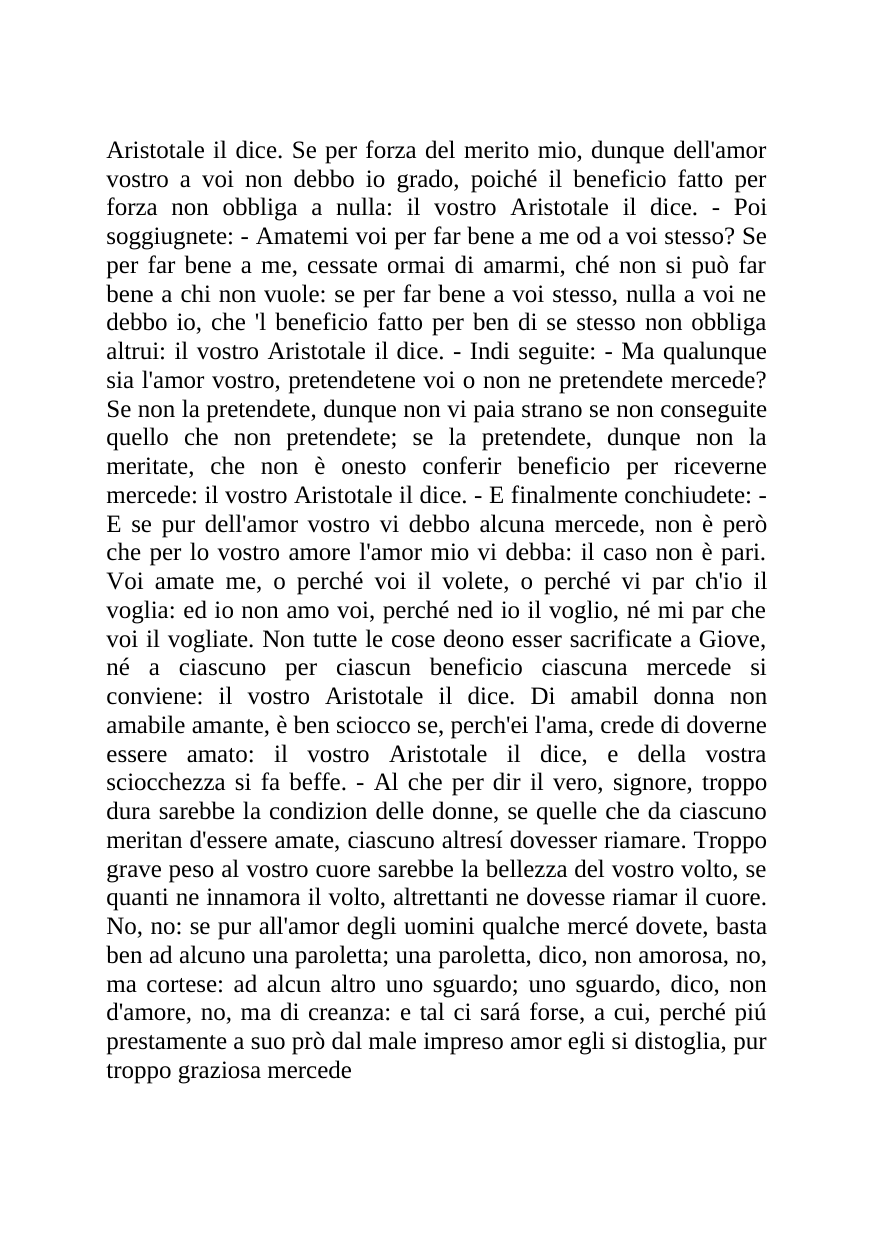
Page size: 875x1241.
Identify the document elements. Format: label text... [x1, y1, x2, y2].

text Aristotale il dice. Se per forza del merito mio, dunque dell'amor vostro a voi non debbo io grado, poiché il beneficio fatto per forza non obbliga a nulla: il vostro Aristotale il dice. - Poi soggiugnete: - Amatemi voi per far bene a me od a voi stesso? Se per far bene a me, cessate ormai di amarmi, ché non si può far bene a chi non vuole: se per far bene a voi stesso, nulla a voi ne debbo io, che 'l beneficio fatto per ben di se stesso non obbliga altrui: il vostro Aristotale il dice. - Indi seguite: - Ma qualunque sia l'amor vostro, pretendetene voi o non ne pretendete mercede? Se non la pretendete, dunque non vi paia strano se non conseguite quello che non pretendete; se la pretendete, dunque non la meritate, che non è onesto conferir beneficio per riceverne mercede: il vostro Aristotale il dice. - E finalmente conchiudete: - E se pur dell'amor vostro vi debbo alcuna mercede, non è però che per lo vostro amore l'amor mio vi debba: il caso non è pari. Voi amate me, o perché voi il volete, o perché vi par ch'io il voglia: ed io non amo voi, perché ned io il voglio, né mi par che voi il vogliate. Non tutte le cose deono esser sacrificate a Giove, né a ciascuno per ciascun beneficio ciascuna mercede si conviene: il vostro Aristotale il dice. Di amabil donna non amabile amante, è ben sciocco se, perch'ei l'ama, crede di doverne essere amato: il vostro Aristotale il dice, e della vostra sciocchezza si fa beffe. - Al che per dir il vero, signore, troppo dura sarebbe la condizion delle donne, se quelle che da ciascuno meritan d'essere amate, ciascuno altresí dovesser riamare. Troppo grave peso al vostro cuore sarebbe la bellezza del vostro volto, se quanti ne innamora il volto, altrettanti ne dovesse riamar il cuore. No, no: se pur all'amor degli uomini qualche mercé dovete, basta ben ad alcuno una paroletta; una paroletta, dico, non amorosa, no, ma cortese: ad alcun altro uno sguardo; uno sguardo, dico, non d'amore, no, ma di creanza: e tal ci sará forse, a cui, perché piú prestamente a suo prò dal male impreso amor egli si distoglia, pur troppo graziosa mercede [106, 135, 768, 1084]
